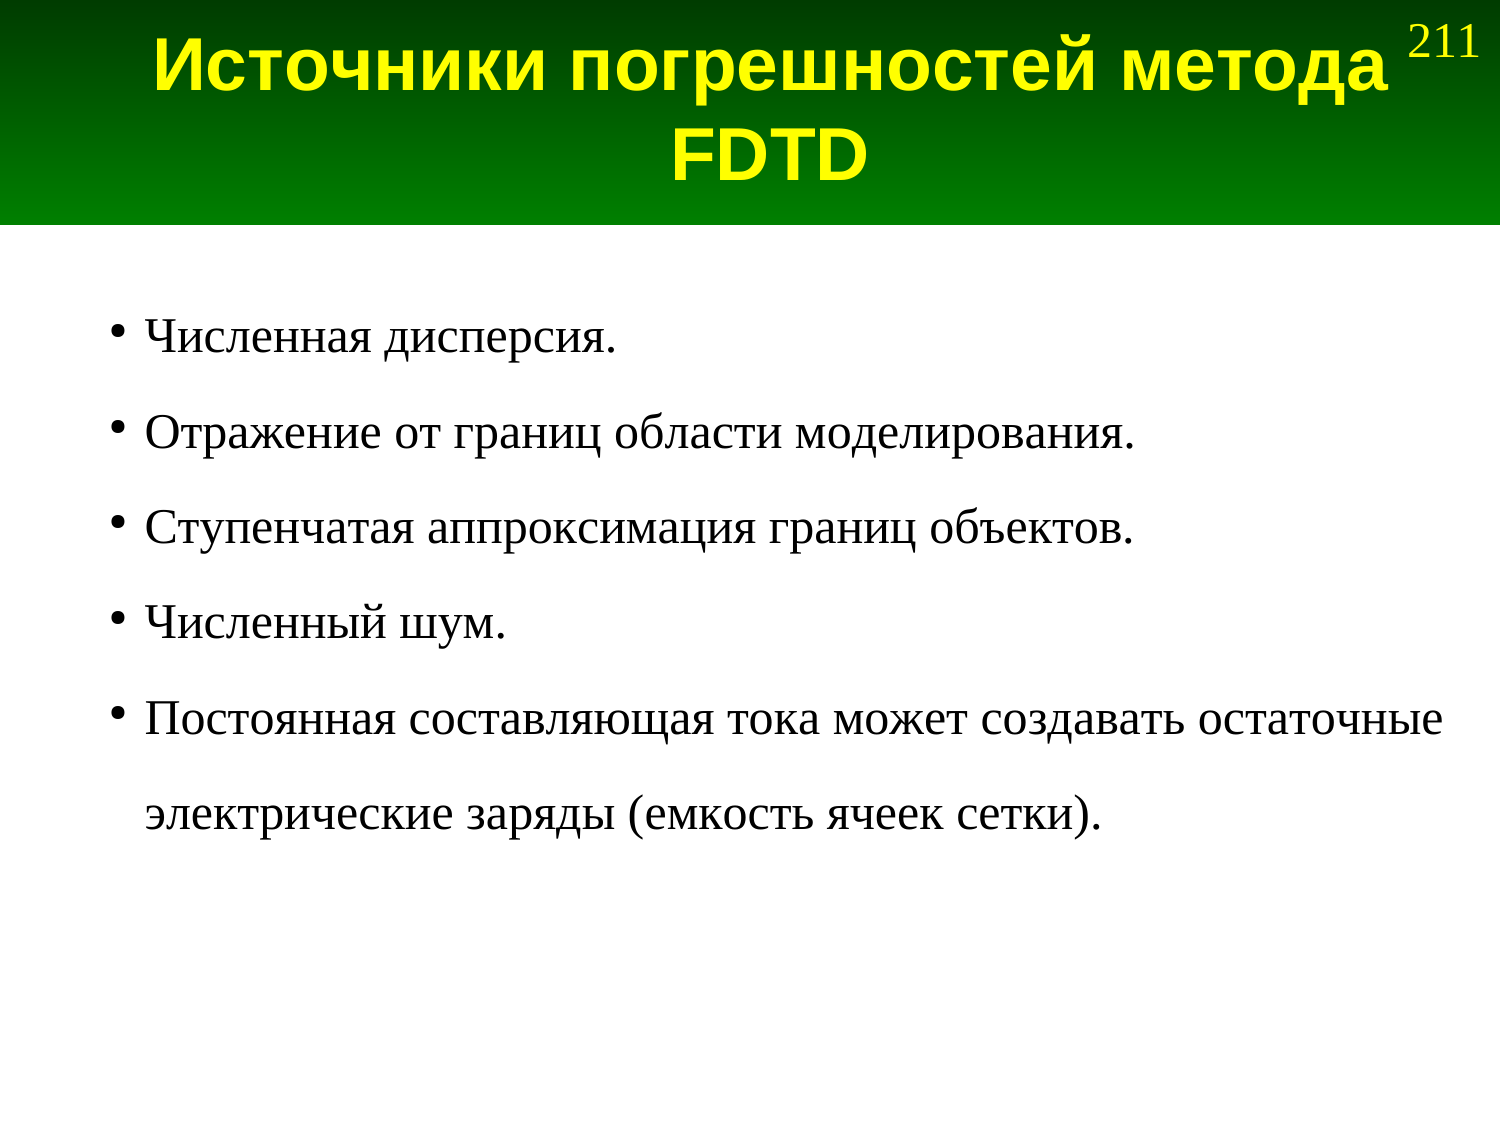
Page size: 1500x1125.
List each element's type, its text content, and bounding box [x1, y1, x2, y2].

text_box Численная дисперсия. Отражение от границ области моделирования. Ступенчатая аппроксимация границ объектов. Численный шум. Постоянная составляющая тока может создавать остаточные электрические заряды (емкость ячеек сетки). [94, 295, 1450, 848]
title Источники погрешностей метода FDTD [100, 7, 1441, 204]
